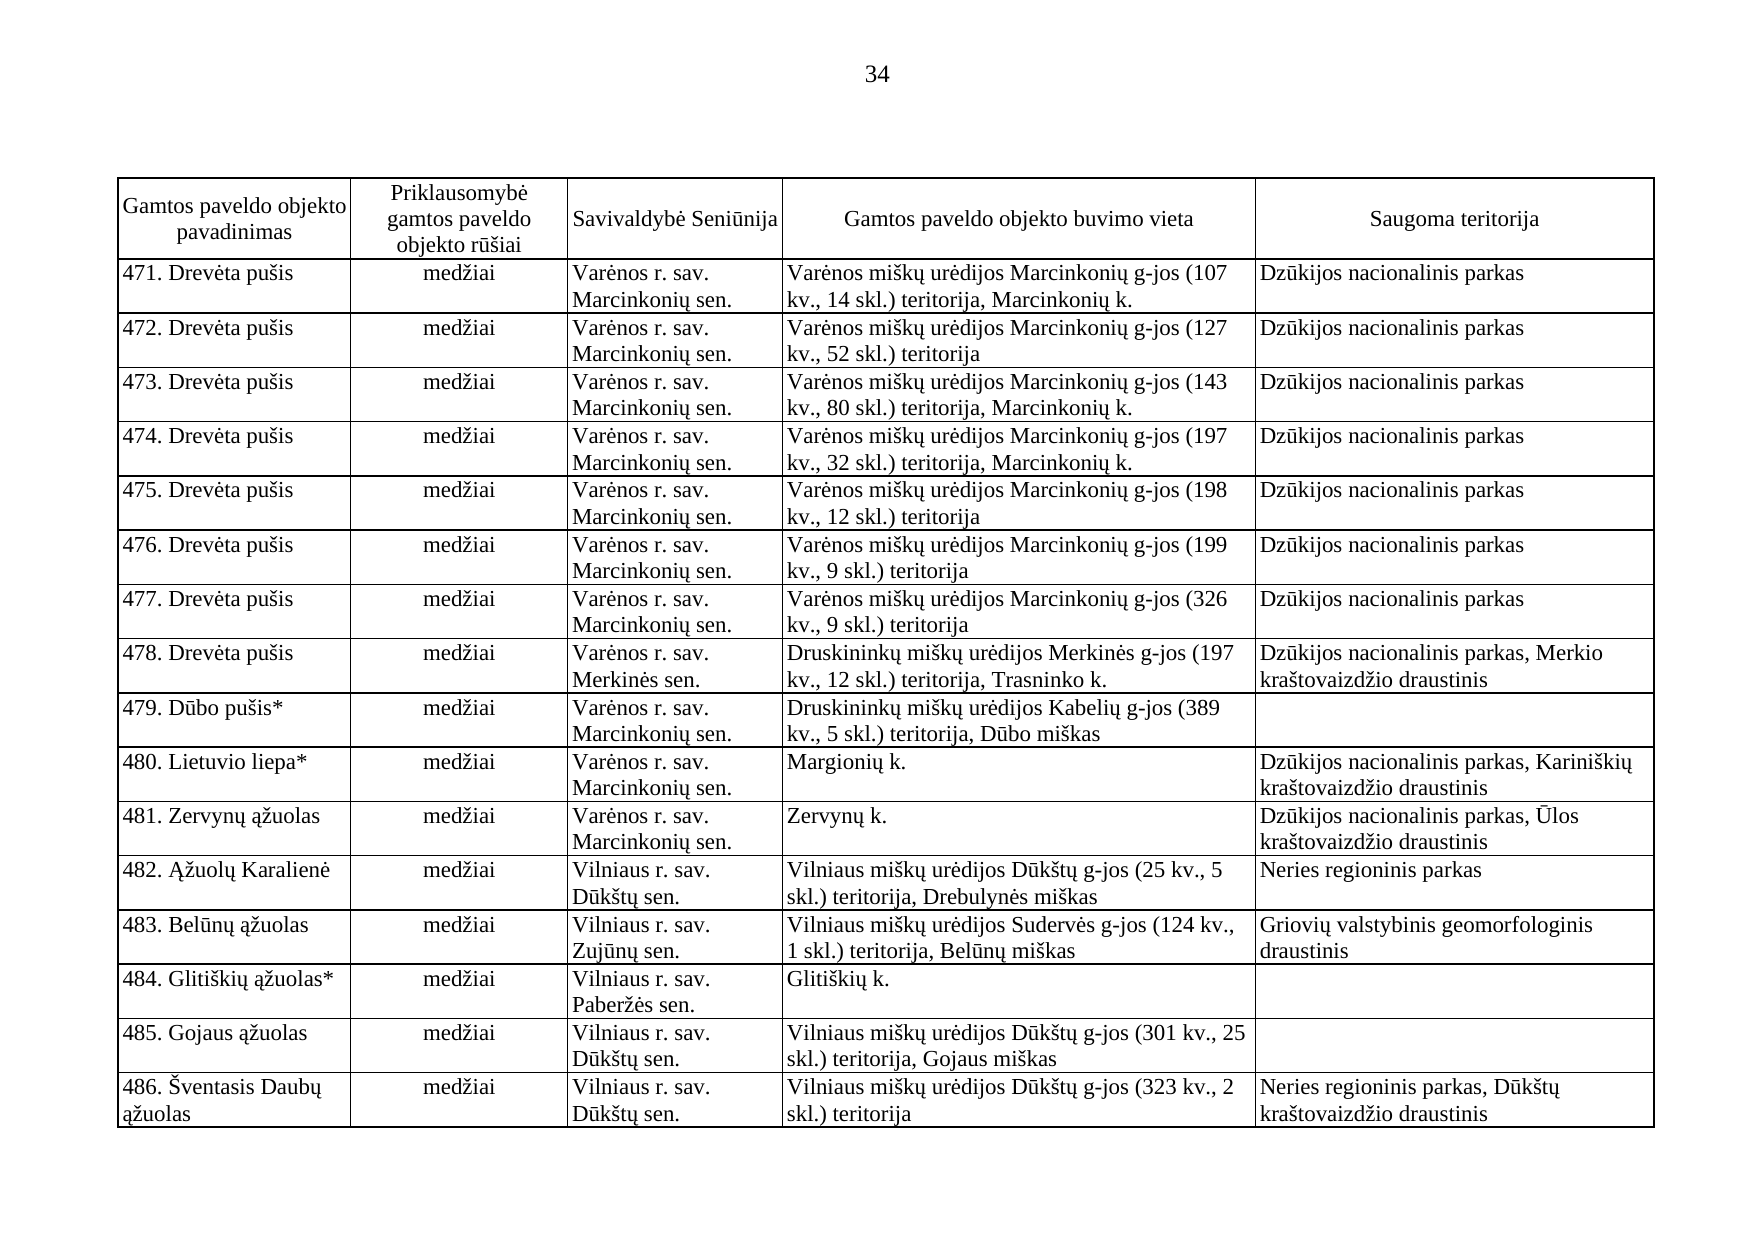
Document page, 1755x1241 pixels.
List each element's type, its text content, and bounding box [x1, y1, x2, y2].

table_cell 471. Drevėta pušis [119, 260, 350, 312]
table_cell Varėnos r. sav. Marcinkonių sen. [568, 477, 782, 529]
table_cell Druskininkų miškų urėdijos Kabelių g-jos (389 kv., 5 skl.) teritorija, Dūbo miškas [783, 694, 1255, 746]
table_cell medžiai [351, 748, 567, 801]
table_cell Dzūkijos nacionalinis parkas, Ūlos kraštovaizdžio draustinis [1256, 802, 1653, 855]
table_cell 481. Zervynų ąžuolas [119, 802, 350, 855]
table_cell Neries regioninis parkas, Dūkštų kraštovaizdžio draustinis [1256, 1073, 1653, 1126]
table_cell medžiai [351, 422, 567, 475]
table_cell Varėnos miškų urėdijos Marcinkonių g-jos (107 kv., 14 skl.) teritorija, Marcinkonių k. [783, 260, 1255, 312]
table_cell Dzūkijos nacionalinis parkas [1256, 585, 1653, 638]
table_header Savivaldybė Seniūnija [568, 179, 782, 258]
table_cell Varėnos r. sav. Marcinkonių sen. [568, 748, 782, 801]
table_cell Varėnos r. sav. Marcinkonių sen. [568, 314, 782, 366]
table_cell Varėnos miškų urėdijos Marcinkonių g-jos (326 kv., 9 skl.) teritorija [783, 585, 1255, 638]
table_cell Druskininkų miškų urėdijos Merkinės g-jos (197 kv., 12 skl.) teritorija, Trasninko k. [783, 639, 1255, 692]
table_cell 483. Belūnų ąžuolas [119, 911, 350, 963]
table_header Saugoma teritorija [1256, 179, 1653, 258]
table_cell Dzūkijos nacionalinis parkas, Merkio kraštovaizdžio draustinis [1256, 639, 1653, 692]
table_header Gamtos paveldo objekto buvimo vieta [783, 179, 1255, 258]
table_cell Varėnos miškų urėdijos Marcinkonių g-jos (198 kv., 12 skl.) teritorija [783, 477, 1255, 529]
table_header Gamtos paveldo objekto pavadinimas [119, 179, 350, 258]
table_cell Dzūkijos nacionalinis parkas [1256, 531, 1653, 583]
table_cell Dzūkijos nacionalinis parkas [1256, 260, 1653, 312]
table_cell Vilniaus miškų urėdijos Sudervės g-jos (124 kv., 1 skl.) teritorija, Belūnų miškas [783, 911, 1255, 963]
table_cell 475. Drevėta pušis [119, 477, 350, 529]
table_cell medžiai [351, 531, 567, 583]
table_cell medžiai [351, 694, 567, 746]
table_cell Varėnos r. sav. Merkinės sen. [568, 639, 782, 692]
table_cell Varėnos r. sav. Marcinkonių sen. [568, 260, 782, 312]
table_cell Vilniaus r. sav. Dūkštų sen. [568, 1073, 782, 1126]
table_cell medžiai [351, 368, 567, 421]
table_cell Varėnos r. sav. Marcinkonių sen. [568, 802, 782, 855]
table_cell medžiai [351, 1019, 567, 1072]
table_cell Vilniaus r. sav. Paberžės sen. [568, 965, 782, 1018]
table_cell 486. Šventasis Daubų ąžuolas [119, 1073, 350, 1126]
table_cell 482. Ąžuolų Karalienė [119, 856, 350, 909]
table_cell medžiai [351, 314, 567, 366]
table_cell Dzūkijos nacionalinis parkas [1256, 422, 1653, 475]
table_cell Griovių valstybinis geomorfologinis draustinis [1256, 911, 1653, 963]
table_cell Varėnos miškų urėdijos Marcinkonių g-jos (199 kv., 9 skl.) teritorija [783, 531, 1255, 583]
table_cell 484. Glitiškių ąžuolas* [119, 965, 350, 1018]
table_cell 478. Drevėta pušis [119, 639, 350, 692]
table_cell Margionių k. [783, 748, 1255, 801]
table_cell medžiai [351, 911, 567, 963]
table_cell Varėnos r. sav. Marcinkonių sen. [568, 531, 782, 583]
table_cell Glitiškių k. [783, 965, 1255, 1018]
table_cell medžiai [351, 639, 567, 692]
table_cell Dzūkijos nacionalinis parkas [1256, 314, 1653, 366]
table_cell Vilniaus miškų urėdijos Dūkštų g-jos (25 kv., 5 skl.) teritorija, Drebulynės miškas [783, 856, 1255, 909]
table_cell medžiai [351, 477, 567, 529]
table_cell 480. Lietuvio liepa* [119, 748, 350, 801]
table_cell Zervynų k. [783, 802, 1255, 855]
table_cell medžiai [351, 585, 567, 638]
table_cell Vilniaus r. sav. Dūkštų sen. [568, 856, 782, 909]
table_cell medžiai [351, 260, 567, 312]
table_cell Varėnos r. sav. Marcinkonių sen. [568, 585, 782, 638]
table_cell 473. Drevėta pušis [119, 368, 350, 421]
table_cell medžiai [351, 856, 567, 909]
table_cell Varėnos r. sav. Marcinkonių sen. [568, 694, 782, 746]
table_cell 479. Dūbo pušis* [119, 694, 350, 746]
table_cell Varėnos r. sav. Marcinkonių sen. [568, 368, 782, 421]
table_cell [1256, 694, 1653, 746]
table_header Priklausomybė gamtos paveldo objekto rūšiai [351, 179, 567, 258]
table_cell 477. Drevėta pušis [119, 585, 350, 638]
table_cell Vilniaus miškų urėdijos Dūkštų g-jos (301 kv., 25 skl.) teritorija, Gojaus miškas [783, 1019, 1255, 1072]
table_cell Varėnos miškų urėdijos Marcinkonių g-jos (197 kv., 32 skl.) teritorija, Marcinkonių k. [783, 422, 1255, 475]
table_cell Varėnos miškų urėdijos Marcinkonių g-jos (127 kv., 52 skl.) teritorija [783, 314, 1255, 366]
table_cell Vilniaus miškų urėdijos Dūkštų g-jos (323 kv., 2 skl.) teritorija [783, 1073, 1255, 1126]
table_cell Neries regioninis parkas [1256, 856, 1653, 909]
table_cell Dzūkijos nacionalinis parkas [1256, 368, 1653, 421]
table_cell 472. Drevėta pušis [119, 314, 350, 366]
table_cell [1256, 1019, 1653, 1072]
table_cell Vilniaus r. sav. Dūkštų sen. [568, 1019, 782, 1072]
table_cell Varėnos miškų urėdijos Marcinkonių g-jos (143 kv., 80 skl.) teritorija, Marcinkonių k. [783, 368, 1255, 421]
table_cell 474. Drevėta pušis [119, 422, 350, 475]
table_cell Vilniaus r. sav. Zujūnų sen. [568, 911, 782, 963]
table_cell medžiai [351, 965, 567, 1018]
table_cell [1256, 965, 1653, 1018]
table_cell 485. Gojaus ąžuolas [119, 1019, 350, 1072]
table_cell Dzūkijos nacionalinis parkas, Kariniškių kraštovaizdžio draustinis [1256, 748, 1653, 801]
table_cell 476. Drevėta pušis [119, 531, 350, 583]
table_cell medžiai [351, 802, 567, 855]
table_cell medžiai [351, 1073, 567, 1126]
table_cell Dzūkijos nacionalinis parkas [1256, 477, 1653, 529]
table_cell Varėnos r. sav. Marcinkonių sen. [568, 422, 782, 475]
